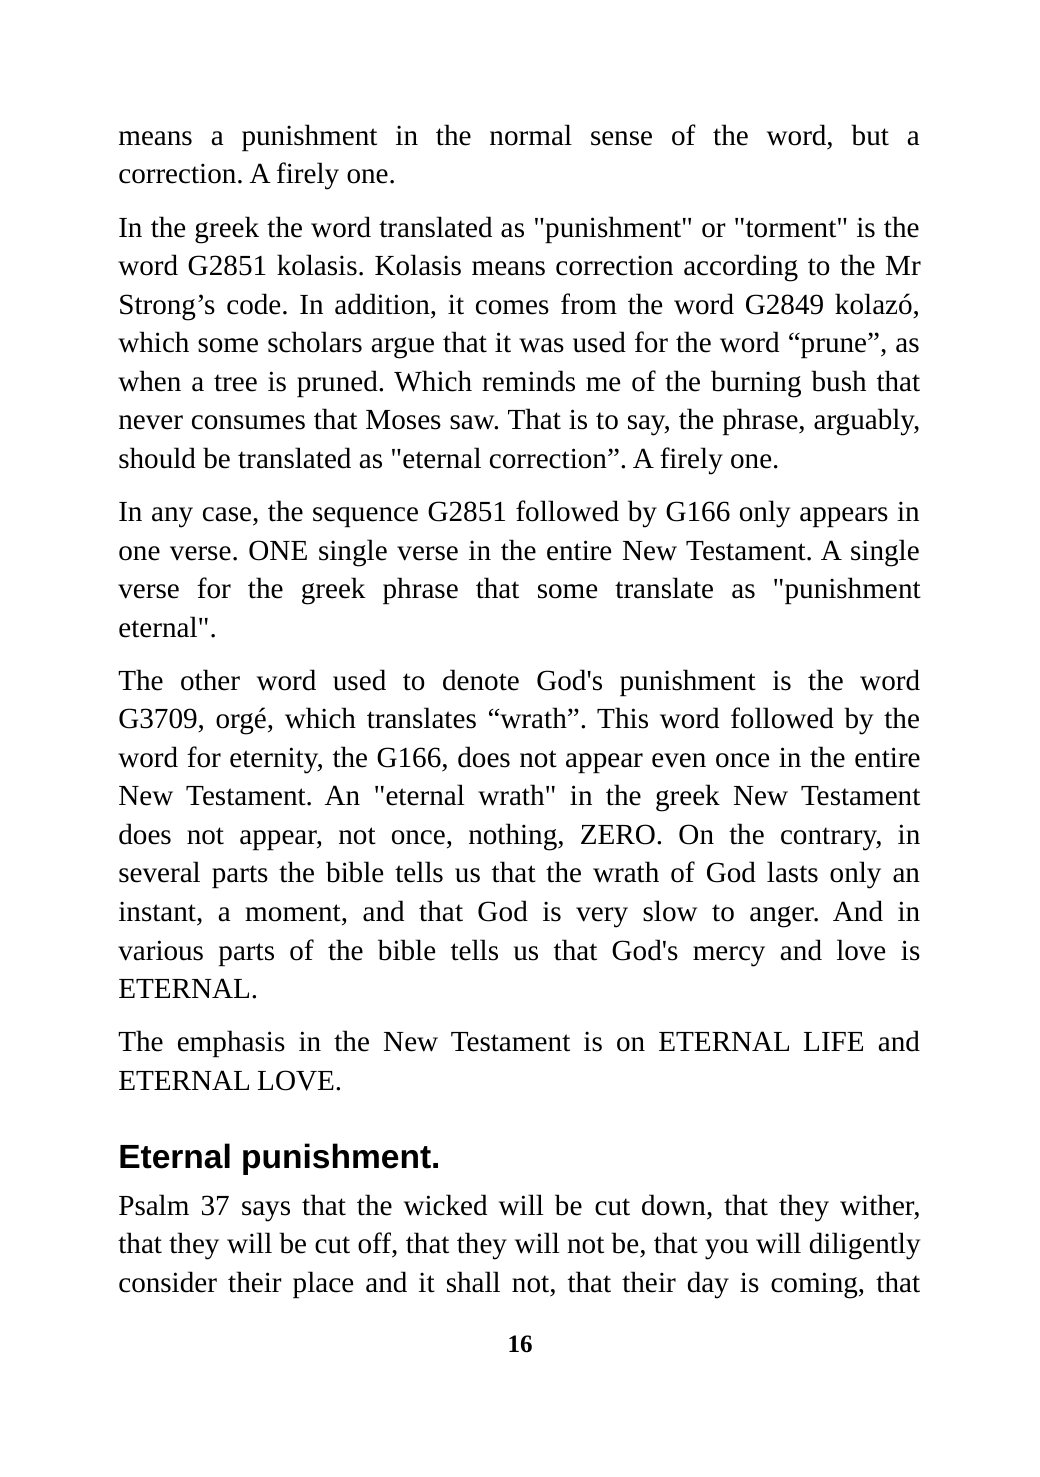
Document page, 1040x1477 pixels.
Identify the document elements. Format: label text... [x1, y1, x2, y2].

subtitle Eternal punishment. [118, 1137, 921, 1176]
text means a punishment in the normal sense of the word, but a correction. A firely one. [118, 118, 921, 190]
text In the greek the word translated as "punishment" or "torment" is the word G2851 kolasis. Kolasis means correction according to the Mr Strong’s code. In addition, it comes from the word G2849 kolazó, which some scholars argue that it was used for the word “prune”, as when a tree is pruned. Which reminds me of the burning bush that never consumes that Moses saw. That is to say, the phrase, arguably, should be translated as "eternal correction”. A firely one. [118, 210, 921, 474]
text In any case, the sequence G2851 followed by G166 only appears in one verse. ONE single verse in the entire New Testament. A single verse for the greek phrase that some translate as "punishment eternal". [118, 494, 921, 643]
text Psalm 37 says that the wicked will be cut down, that they wither, that they will be cut off, that they will not be, that you will diligently consider their place and it shall not, that their day is coming, that [118, 1188, 921, 1299]
text The other word used to denote God's punishment is the word G3709, orgé, which translates “wrath”. This word followed by the word for eternity, the G166, does not appear even once in the entire New Testament. An "eternal wrath" in the greek New Testament does not appear, not once, nothing, ZERO. On the contrary, in several parts the bible tells us that the wrath of God lasts only an instant, a moment, and that God is very slow to anger. And in various parts of the bible tells us that God's mercy and love is ETERNAL. [118, 663, 921, 1005]
text The emphasis in the New Testament is on ETERNAL LIFE and ETERNAL LOVE. [118, 1024, 921, 1096]
